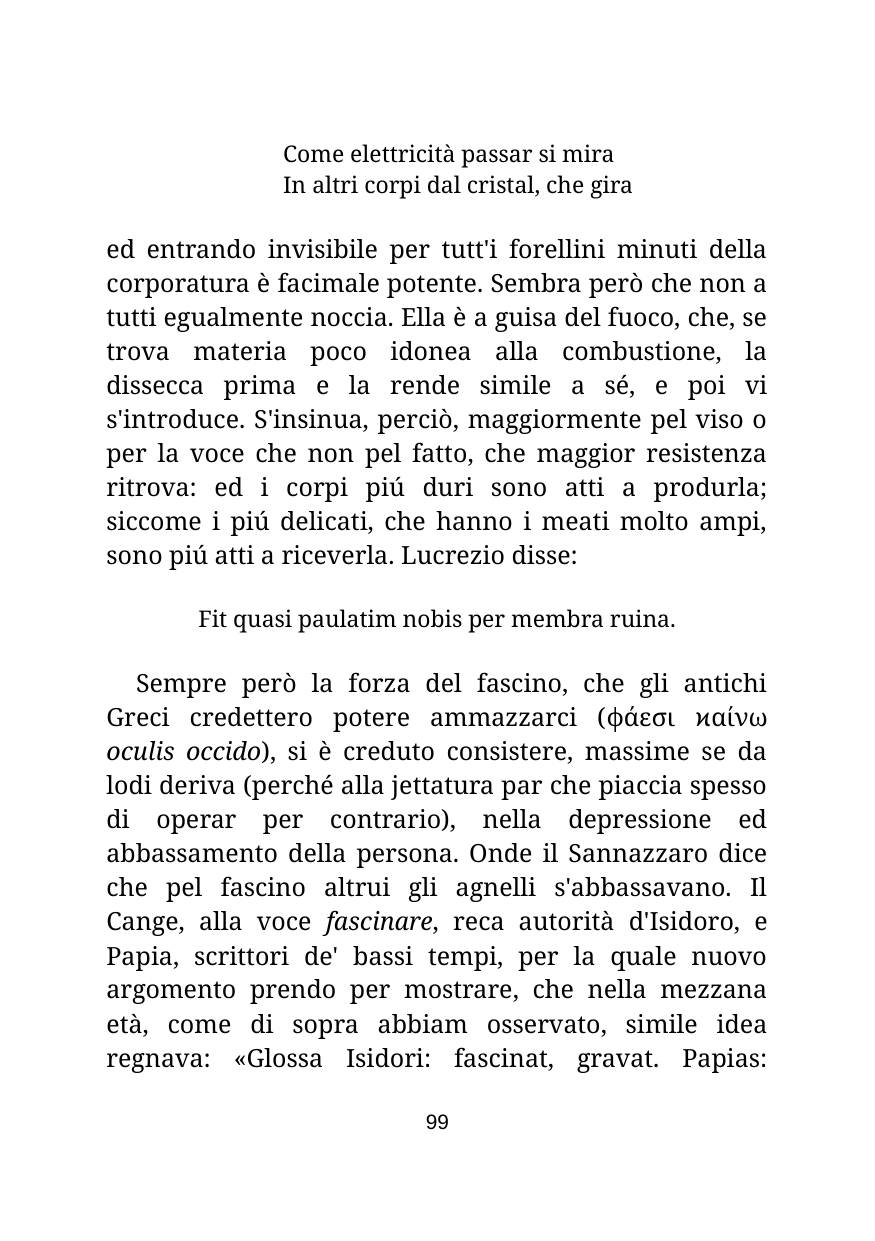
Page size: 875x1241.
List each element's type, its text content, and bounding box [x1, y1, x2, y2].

text In altri corpi dal cristal, che gira [283, 169, 768, 200]
text Fit quasi paulatim nobis per membra ruina. [106, 603, 768, 634]
text Come elettricità passar si mira [283, 137, 768, 169]
text Sempre però la forza del fascino, che gli antichi Greci credettero potere ammazzarci (ϕάεσι ϰαίνω oculis occido), si è creduto consistere, massime se da lodi deriva (perché alla jettatura par che piaccia spesso di operar per contrario), nella depressione ed abbassamento della persona. Onde il Sannazzaro dice che pel fascino altrui gli agnelli s'abbassavano. Il Cange, alla voce fascinare, reca autorità d'Isidoro, e Papia, scrittori de' bassi tempi, per la quale nuovo argomento prendo per mostrare, che nella mezzana età, come di sopra abbiam osservato, simile idea regnava: «Glossa Isidori: fascinat, gravat. Papias: [106, 666, 768, 1074]
text ed entrando invisibile per tutt'i forellini minuti della corporatura è facimale potente. Sembra però che non a tutti egualmente noccia. Ella è a guisa del fuoco, che, se trova materia poco idonea alla combustione, la dissecca prima e la rende simile a sé, e poi vi s'introduce. S'insinua, perciò, maggiormente pel viso o per la voce che non pel fatto, che maggior resistenza ritrova: ed i corpi piú duri sono atti a produrla; siccome i piú delicati, che hanno i meati molto ampi, sono piú atti a riceverla. Lucrezio disse: [106, 231, 768, 572]
